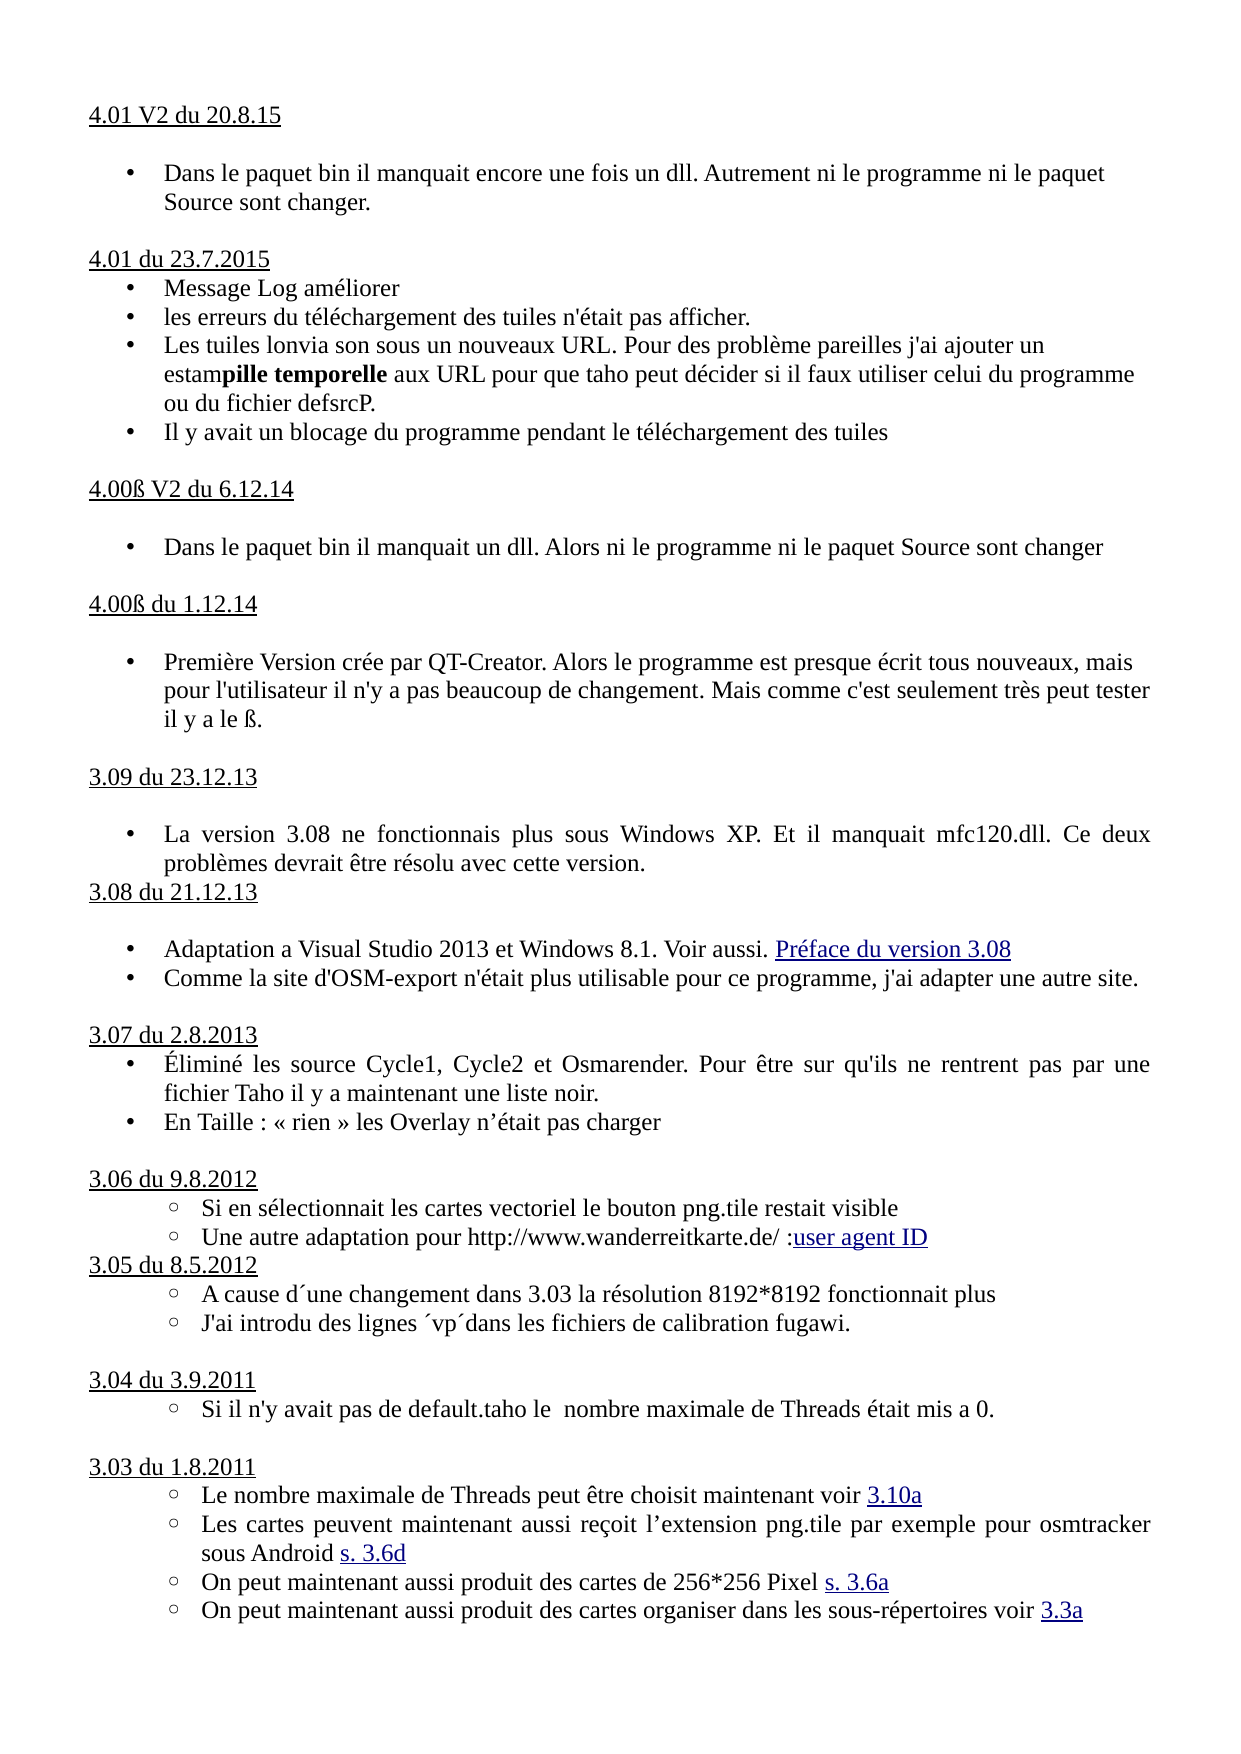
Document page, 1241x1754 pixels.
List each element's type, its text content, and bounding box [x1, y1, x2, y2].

list En Taille : « rien » les Overlay n’était pas charger [126, 1107, 1152, 1164]
text 3.05 du 8.5.2012 [88, 1250, 1152, 1279]
text 3.06 du 9.8.2012 [88, 1164, 1152, 1193]
list La version 3.08 ne fonctionnais plus sous Windows XP. Et il manquait mfc120.dll. Ce deux problèmes devrait être résolu avec cette version. [126, 819, 1152, 877]
text 4.01 du 23.7.2015 [88, 215, 1152, 273]
list Les cartes peuvent maintenant aussi reçoit l’extension png.tile par exemple pour osmtracker sous Android s. 3.6d [163, 1509, 1152, 1567]
text 3.04 du 3.9.2011 [88, 1365, 1152, 1394]
list Le nombre maximale de Threads peut être choisit maintenant voir 3.10a [163, 1480, 1152, 1509]
text 3.09 du 23.12.13 [88, 762, 1152, 790]
list Message Log améliorer [126, 273, 1152, 302]
list les erreurs du téléchargement des tuiles n'était pas afficher. [126, 302, 1152, 330]
list Une autre adaptation pour http://www.wanderreitkarte.de/ :user agent ID [163, 1222, 1152, 1250]
text 4.00ß V2 du 6.12.14 [88, 474, 1152, 503]
text 3.03 du 1.8.2011 [88, 1452, 1152, 1480]
list A cause d´une changement dans 3.03 la résolution 8192*8192 fonctionnait plus [163, 1279, 1152, 1308]
text 4.01 V2 du 20.8.15 [88, 100, 1152, 129]
list Dans le paquet bin il manquait un dll. Alors ni le programme ni le paquet Source sont changer [126, 532, 1152, 589]
list Il y avait un blocage du programme pendant le téléchargement des tuiles [126, 417, 1152, 445]
text 4.00ß du 1.12.14 [88, 589, 1152, 618]
list Éliminé les source Cycle1, Cycle2 et Osmarender. Pour être sur qu'ils ne rentrent pas par une fichier Taho il y a maintenant une liste noir. [126, 1049, 1152, 1107]
text 3.08 du 21.12.13 [88, 877, 1152, 905]
list Comme la site d'OSM-export n'était plus utilisable pour ce programme, j'ai adapter une autre site. [126, 963, 1152, 992]
list Les tuiles lonvia son sous un nouveaux URL. Pour des problème pareilles j'ai ajouter un estampille temporelle aux URL pour que taho peut décider si il faux utiliser celui du programme ou du fichier defsrcP. [126, 330, 1152, 417]
list J'ai introdu des lignes ´vp´dans les fichiers de calibration fugawi. [163, 1308, 1152, 1337]
list Première Version crée par QT-Creator. Alors le programme est presque écrit tous nouveaux, mais pour l'utilisateur il n'y a pas beaucoup de changement. Mais comme c'est seulement très peut tester il y a le ß. [126, 647, 1152, 733]
list Si il n'y avait pas de default.taho le nombre maximale de Threads était mis a 0. [163, 1394, 1152, 1423]
list On peut maintenant aussi produit des cartes organiser dans les sous-répertoires voir 3.3a [163, 1595, 1152, 1624]
list Dans le paquet bin il manquait encore une fois un dll. Autrement ni le programme ni le paquet Source sont changer. [126, 158, 1152, 215]
text 3.07 du 2.8.2013 [88, 1020, 1152, 1049]
list On peut maintenant aussi produit des cartes de 256*256 Pixel s. 3.6a [163, 1567, 1152, 1595]
list Adaptation a Visual Studio 2013 et Windows 8.1. Voir aussi. Préface du version 3.08 [126, 934, 1152, 963]
list Si en sélectionnait les cartes vectoriel le bouton png.tile restait visible [163, 1193, 1152, 1222]
